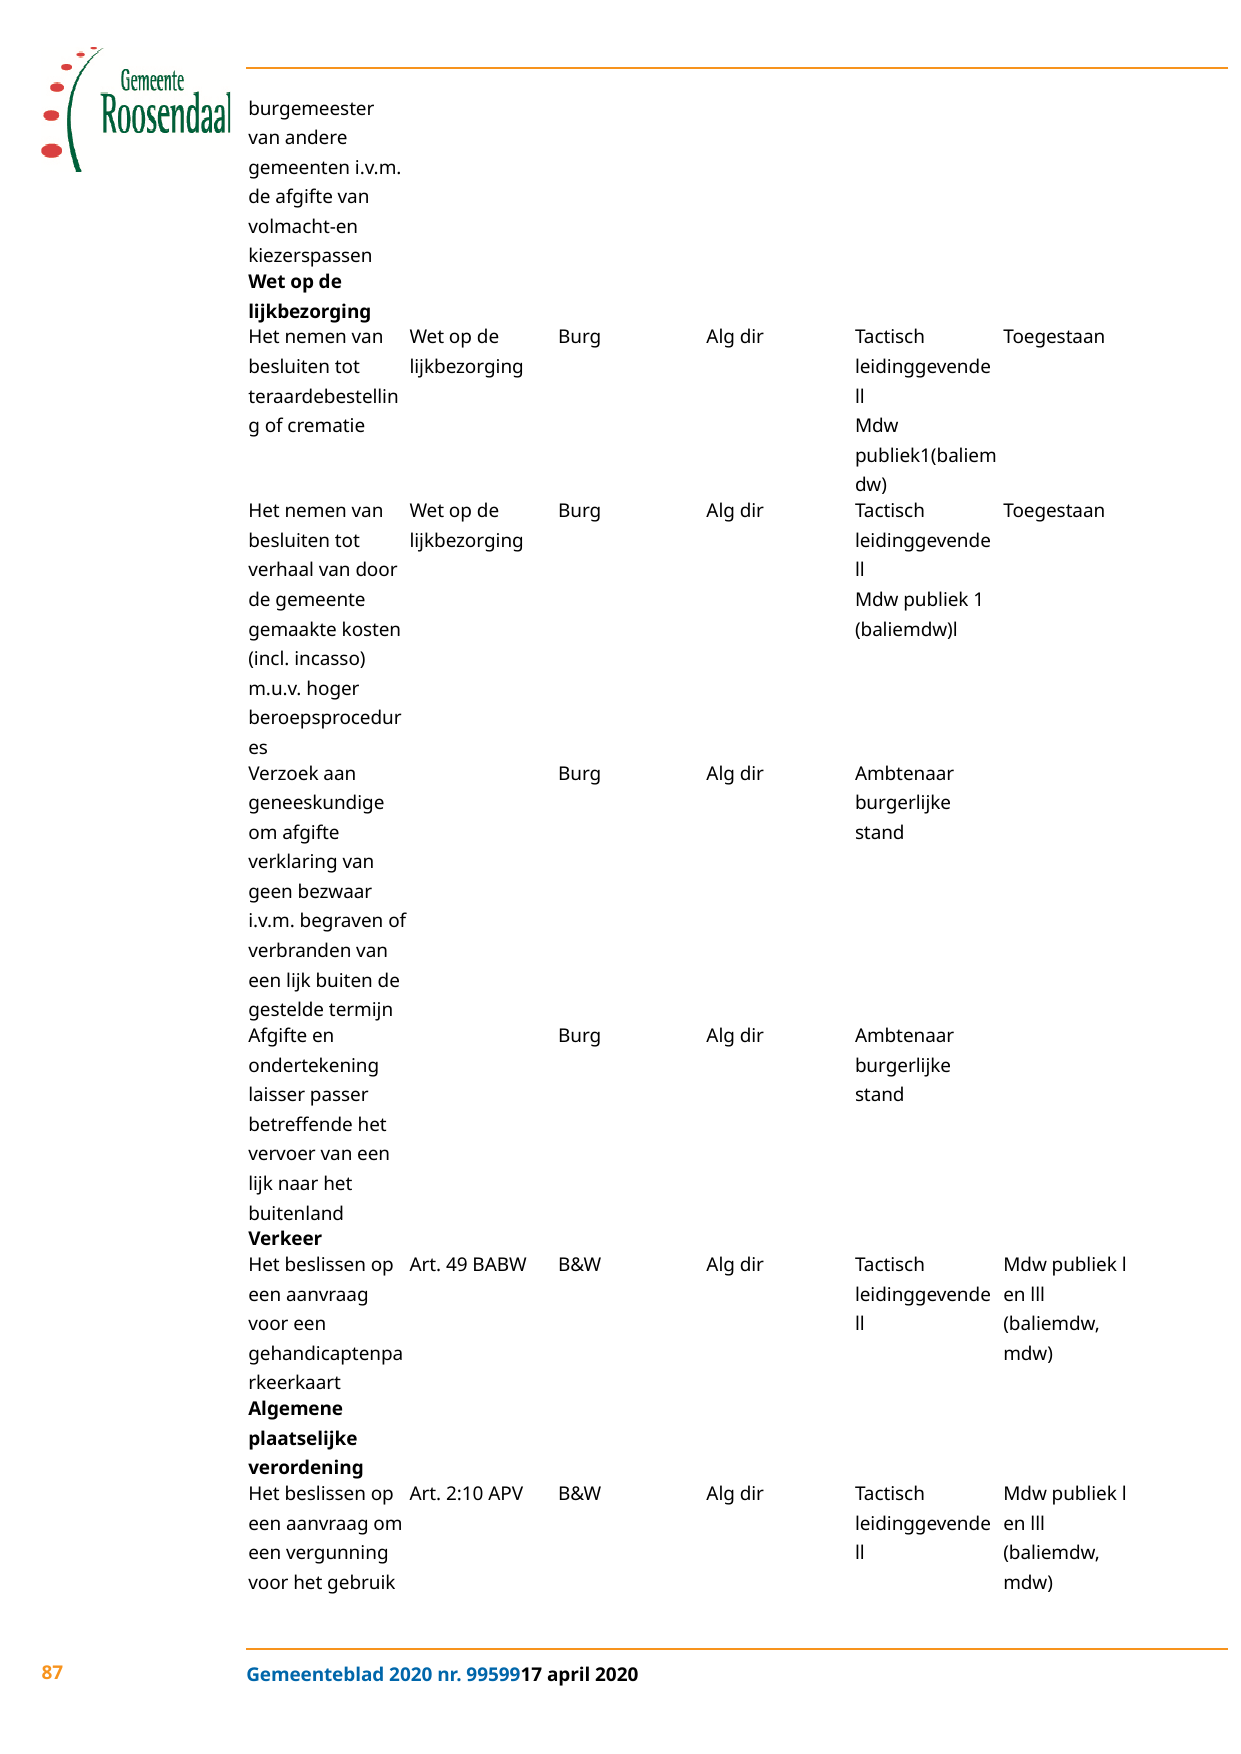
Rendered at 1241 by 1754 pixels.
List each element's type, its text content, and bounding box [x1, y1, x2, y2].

table_cell [409, 1225, 558, 1251]
table_cell Ambtenaar burgerlijke stand [855, 760, 1003, 1022]
table_cell Alg dir [706, 1022, 855, 1225]
table_cell [706, 1225, 855, 1251]
table_cell [1003, 760, 1152, 1022]
table_cell [1003, 1225, 1152, 1251]
table_cell Tactisch leidinggevende ll Mdw publiek 1 (baliemdw)l [855, 498, 1003, 760]
table_cell Alg dir [706, 1480, 855, 1594]
table_cell Tactisch leidinggevende ll Mdw publiek1(baliemdw) [855, 324, 1003, 497]
table_cell Mdw publiek l en lll (baliemdw, mdw) [1003, 1480, 1152, 1594]
table_cell Art. 2:10 APV [409, 1480, 558, 1594]
table_cell Het nemen van besluiten tot verhaal van door de gemeente gemaakte kosten (incl. incasso) m.u.v. hoger beroepsprocedures [248, 498, 409, 760]
table_cell Toegestaan [1003, 498, 1152, 760]
table_cell [409, 95, 558, 268]
table_cell Tactisch leidinggevende ll [855, 1480, 1003, 1594]
table_cell [706, 1395, 855, 1480]
table_cell [409, 269, 558, 324]
table_cell [706, 95, 855, 268]
table_cell [409, 1022, 558, 1225]
table_cell Het nemen van besluiten tot teraardebestelling of crematie [248, 324, 409, 497]
table_cell [855, 95, 1003, 268]
table_cell Het beslissen op een aanvraag om een vergunning voor het gebruik [248, 1480, 409, 1594]
table_cell Burg [558, 760, 706, 1022]
table_cell Burg [558, 1022, 706, 1225]
table_cell Algemene plaatselijke verordening [248, 1395, 409, 1480]
picture [41, 47, 231, 172]
table_cell [1003, 95, 1152, 268]
table_cell Art. 49 BABW [409, 1251, 558, 1395]
table_cell Wet op de lijkbezorging [409, 324, 558, 497]
table_cell Verkeer [248, 1225, 409, 1251]
table_cell [1003, 1395, 1152, 1480]
table_cell [409, 760, 558, 1022]
table_cell B&W [558, 1480, 706, 1594]
table_cell Afgifte en ondertekening laisser passer betreffende het vervoer van een lijk naar het buitenland [248, 1022, 409, 1225]
table_cell Tactisch leidinggevende ll [855, 1251, 1003, 1395]
table_cell Burg [558, 324, 706, 497]
table_cell Burg [558, 498, 706, 760]
table_cell burgemeester van andere gemeenten i.v.m. de afgifte van volmacht-en kiezerspassen [248, 95, 409, 268]
table_cell Alg dir [706, 1251, 855, 1395]
table_cell [855, 269, 1003, 324]
table_cell Alg dir [706, 498, 855, 760]
table_cell [855, 1395, 1003, 1480]
table_cell B&W [558, 1251, 706, 1395]
table_cell [558, 269, 706, 324]
table_cell Ambtenaar burgerlijke stand [855, 1022, 1003, 1225]
table_cell Toegestaan [1003, 324, 1152, 497]
table_cell [558, 1395, 706, 1480]
table_cell [409, 1395, 558, 1480]
table_cell [706, 269, 855, 324]
table_cell [558, 95, 706, 268]
table_cell [1003, 269, 1152, 324]
table_cell Alg dir [706, 760, 855, 1022]
table_cell Het beslissen op een aanvraag voor een gehandicaptenparkeerkaart [248, 1251, 409, 1395]
table_cell Wet op de lijkbezorging [248, 269, 409, 324]
table_cell [1003, 1022, 1152, 1225]
table_cell Wet op de lijkbezorging [409, 498, 558, 760]
table_cell Verzoek aan geneeskundige om afgifte verklaring van geen bezwaar i.v.m. begraven of verbranden van een lijk buiten de gestelde termijn [248, 760, 409, 1022]
table_cell [855, 1225, 1003, 1251]
table_cell Alg dir [706, 324, 855, 497]
table_cell [558, 1225, 706, 1251]
table_cell Mdw publiek l en lll (baliemdw, mdw) [1003, 1251, 1152, 1395]
